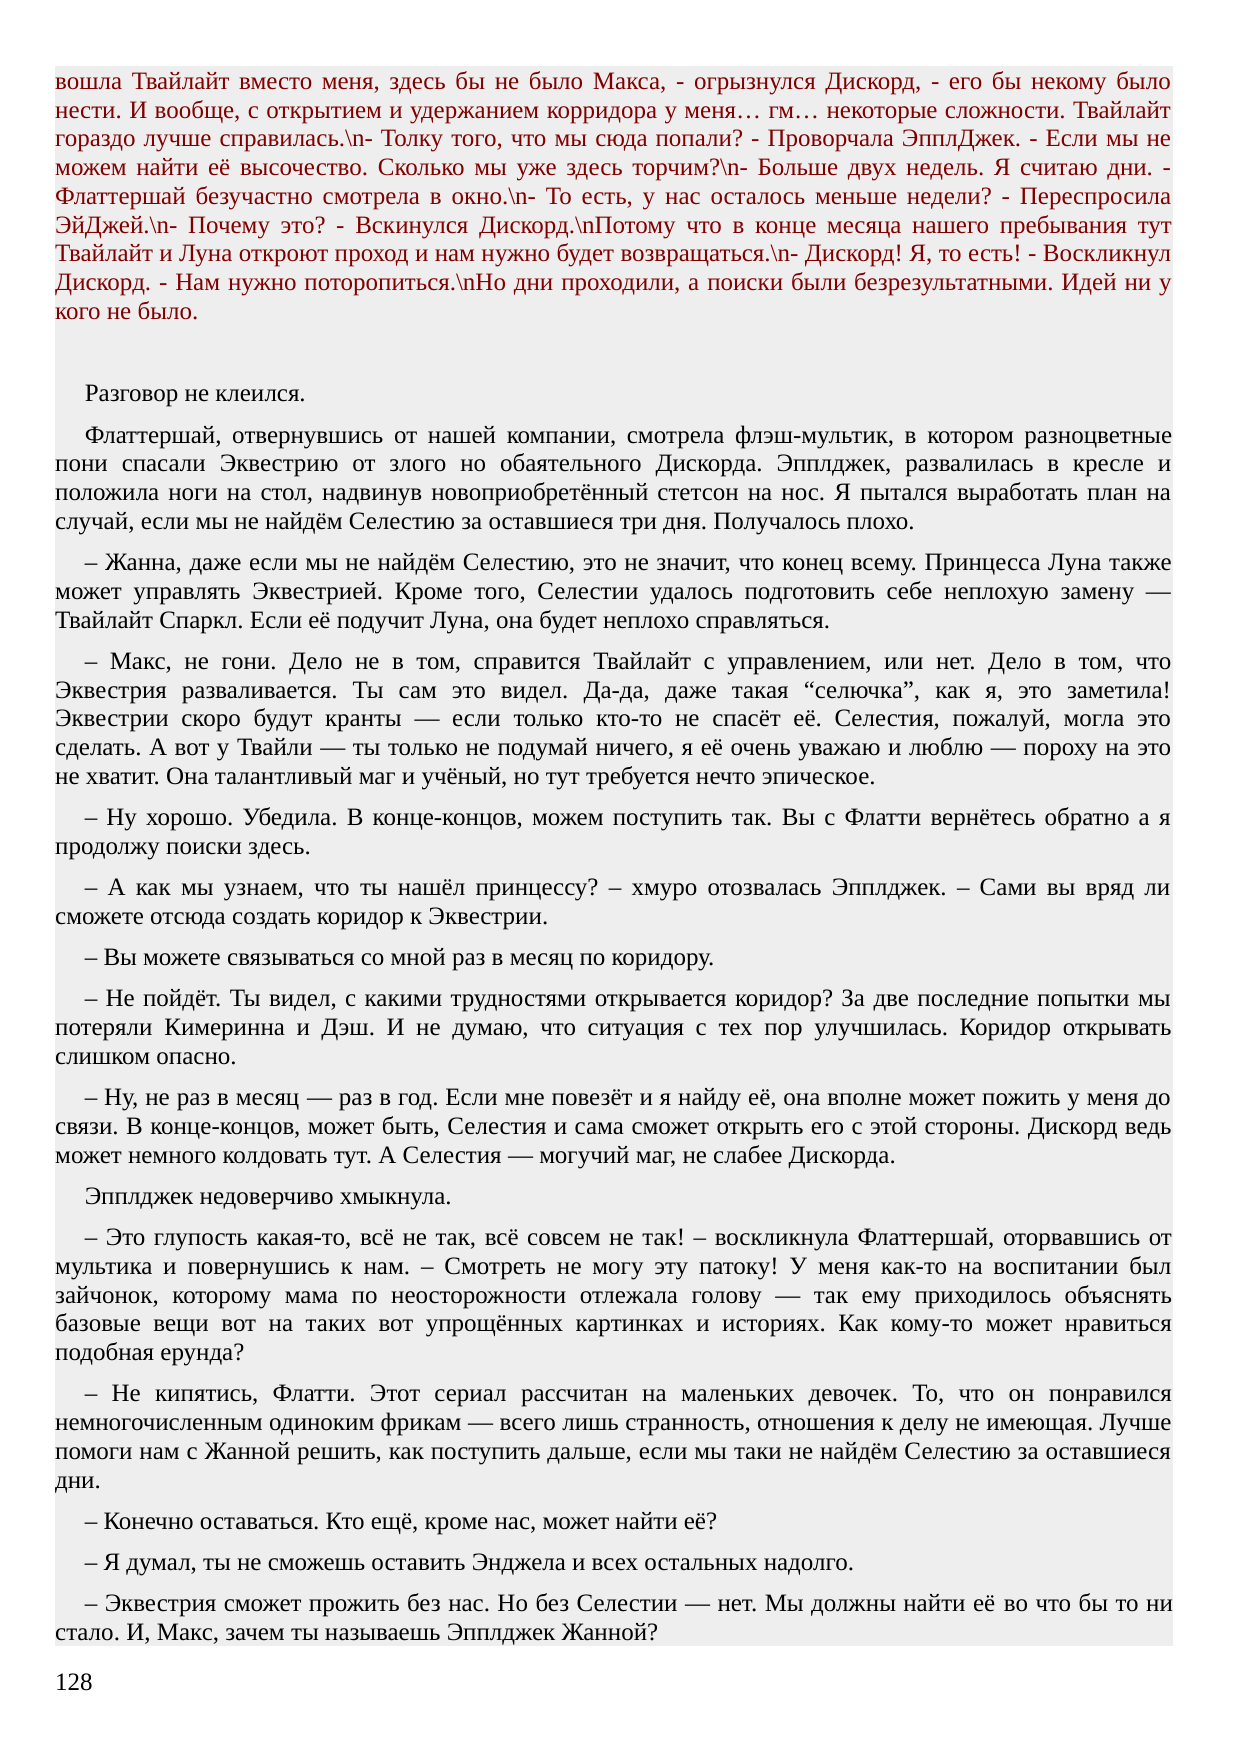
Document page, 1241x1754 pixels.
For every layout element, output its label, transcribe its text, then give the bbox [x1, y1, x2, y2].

text – Не пойдёт. Ты видел, с какими трудностями открывается коридор? За две последние попытки мы потеряли Кимеринна и Дэш. И не думаю, что ситуация с тех пор улучшилась. Коридор открывать слишком опасно. [55, 983, 1173, 1070]
text – А как мы узнаем, что ты нашёл принцессу? – хмуро отозвалась Эпплджек. – Сами вы вряд ли сможете отсюда создать коридор к Эквестрии. [55, 872, 1173, 930]
text – Не кипятись, Флатти. Этот сериал рассчитан на маленьких девочек. То, что он понравился немногочисленным одиноким фрикам — всего лишь странность, отношения к делу не имеющая. Лучше помоги нам с Жанной решить, как поступить дальше, если мы таки не найдём Селестию за оставшиеся дни. [55, 1378, 1173, 1493]
text вошла Твайлайт вместо меня, здесь бы не было Макса, - огрызнулся Дискорд, - его бы некому было нести. И вообще, с открытием и удержанием корридора у меня… гм… некоторые сложности. Твайлайт гораздо лучше справилась.\n- Толку того, что мы сюда попали? - Проворчала ЭпплДжек. - Если мы не можем найти её высочество. Сколько мы уже здесь торчим?\n- Больше двух недель. Я считаю дни. - Флаттершай безучастно смотрела в окно.\n- То есть, у нас осталось меньше недели? - Переспросила ЭйДжей.\n- Почему это? - Вскинулся Дискорд.\nПотому что в конце месяца нашего пребывания тут Твайлайт и Луна откроют проход и нам нужно будет возвращаться.\n- Дискорд! Я, то есть! - Воскликнул Дискорд. - Нам нужно поторопиться.\nНо дни проходили, а поиски были безрезультатными. Идей ни у кого не было. [55, 66, 1173, 325]
text – Это глупость какая-то, всё не так, всё совсем не так! – воскликнула Флаттершай, оторвавшись от мультика и повернушись к нам. – Смотреть не могу эту патоку! У меня как-то на воспитании был зайчонок, которому мама по неосторожности отлежала голову — так ему приходилось объяснять базовые вещи вот на таких вот упрощённых картинках и историях. Как кому-то может нравиться подобная ерунда? [55, 1222, 1173, 1366]
text Разговор не клеился. [55, 378, 1173, 407]
text – Вы можете связываться со мной раз в месяц по коридору. [55, 942, 1173, 971]
text – Макс, не гони. Дело не в том, справится Твайлайт с управлением, или нет. Дело в том, что Эквестрия разваливается. Ты сам это видел. Да-да, даже такая “селючка”, как я, это заметила! Эквестрии скоро будут кранты — если только кто-то не спасёт её. Селестия, пожалуй, могла это сделать. А вот у Твайли — ты только не подумай ничего, я её очень уважаю и люблю — пороху на это не хватит. Она талантливый маг и учёный, но тут требуется нечто эпическое. [55, 646, 1173, 790]
text – Конечно оставаться. Кто ещё, кроме нас, может найти её? [55, 1506, 1173, 1535]
text – Эквестрия сможет прожить без нас. Но без Селестии — нет. Мы должны найти её во что бы то ни стало. И, Макс, зачем ты называешь Эпплджек Жанной? [55, 1588, 1173, 1646]
text – Ну хорошо. Убедила. В конце-концов, можем поступить так. Вы с Флатти вернётесь обратно а я продолжу поиски здесь. [55, 802, 1173, 860]
text – Я думал, ты не сможешь оставить Энджела и всех остальных надолго. [55, 1547, 1173, 1576]
text – Ну, не раз в месяц — раз в год. Если мне повезёт и я найду её, она вполне может пожить у меня до связи. В конце-концов, может быть, Селестия и сама сможет открыть его с этой стороны. Дискорд ведь может немного колдовать тут. А Селестия — могучий маг, не слабее Дискорда. [55, 1082, 1173, 1168]
text – Жанна, даже если мы не найдём Селестию, это не значит, что конец всему. Принцесса Луна также может управлять Эквестрией. Кроме того, Селестии удалось подготовить себе неплохую замену — Твайлайт Спаркл. Если её подучит Луна, она будет неплохо справляться. [55, 547, 1173, 633]
text Эпплджек недоверчиво хмыкнула. [55, 1181, 1173, 1210]
text Флаттершай, отвернувшись от нашей компании, смотрела флэш-мультик, в котором разноцветные пони спасали Эквестрию от злого но обаятельного Дискорда. Эпплджек, развалилась в кресле и положила ноги на стол, надвинув новоприобретённый стетсон на нос. Я пытался выработать план на случай, если мы не найдём Селестию за оставшиеся три дня. Получалось плохо. [55, 420, 1173, 535]
